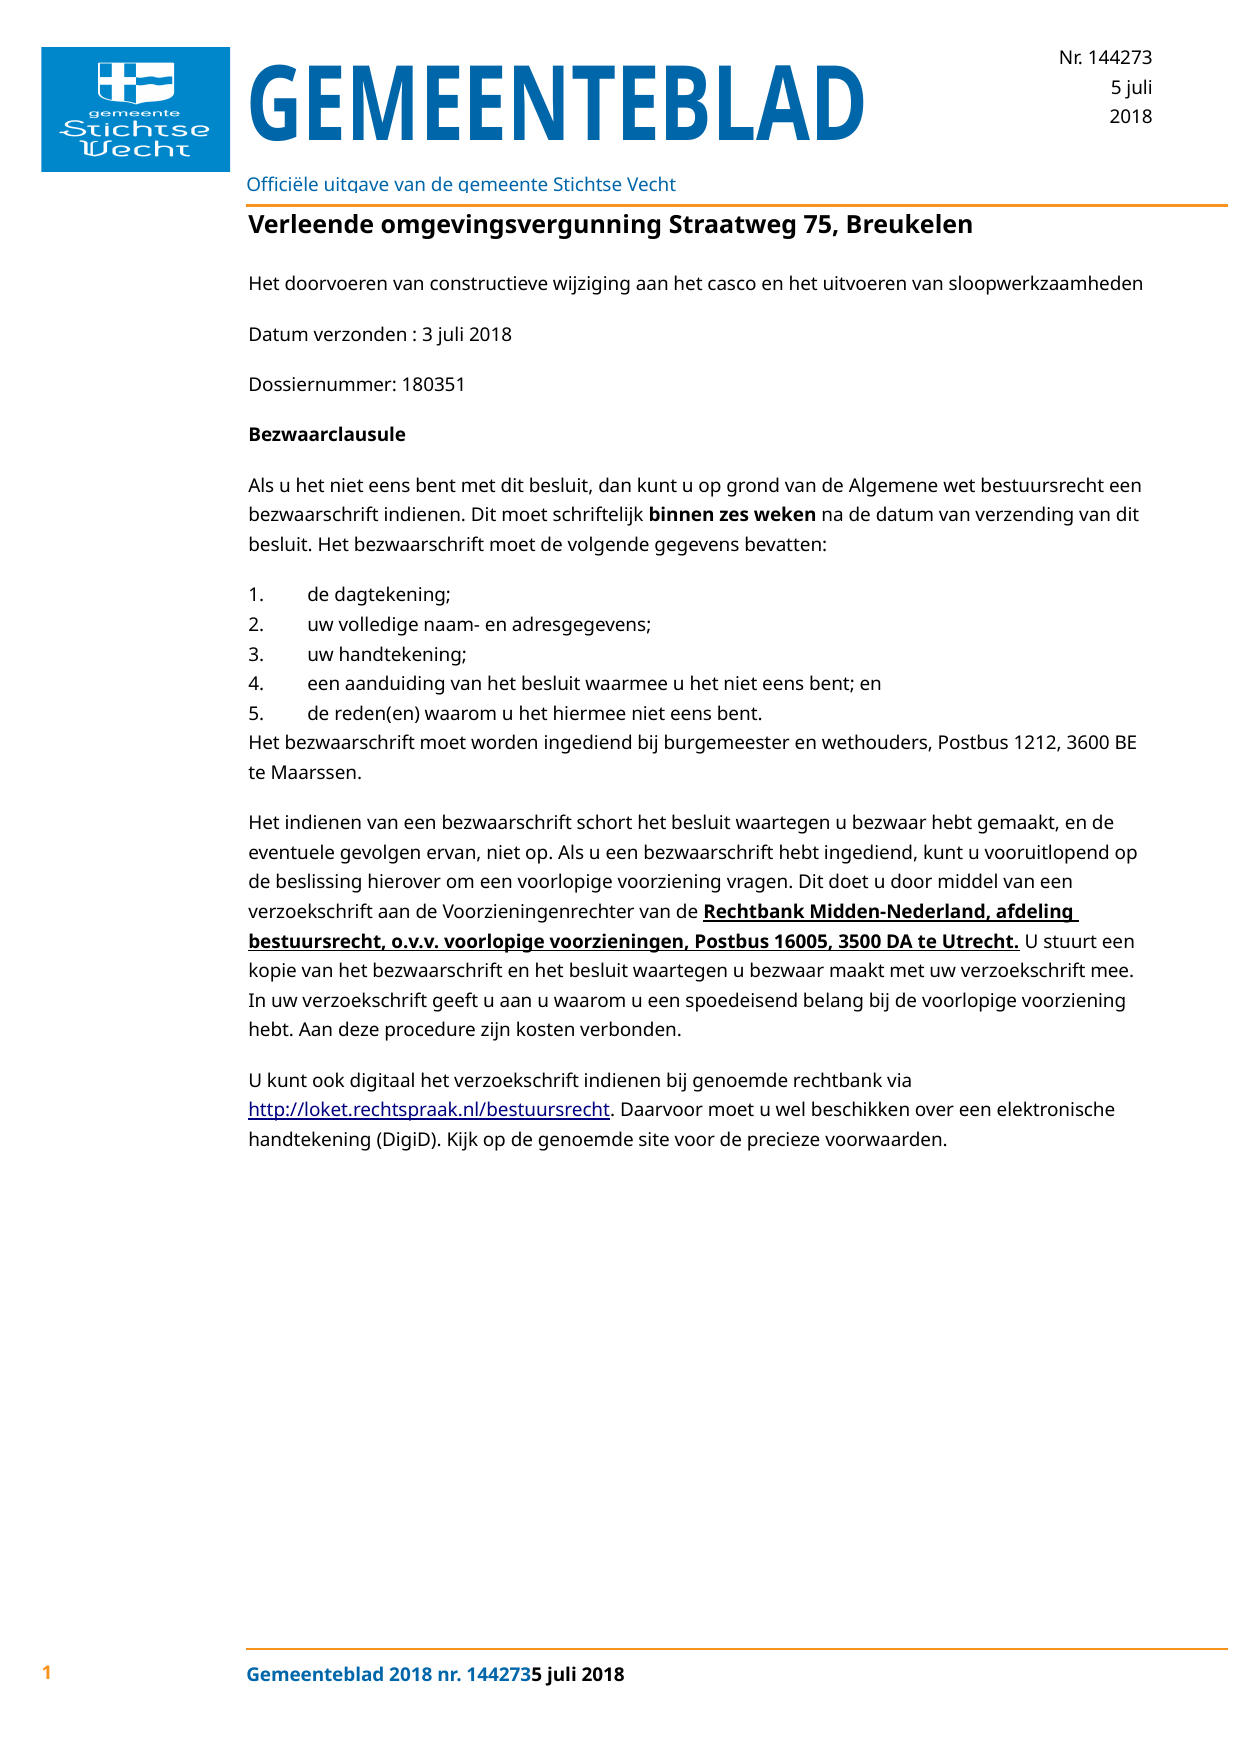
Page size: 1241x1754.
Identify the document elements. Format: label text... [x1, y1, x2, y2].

list een aanduiding van het besluit waarmee u het niet eens bent; en [248, 670, 1152, 696]
text Datum verzonden : 3 juli 2018 [248, 321, 1152, 346]
list uw volledige naam- en adresgegevens; [248, 611, 1152, 637]
list de reden(en) waarom u het hiermee niet eens bent. [248, 700, 1152, 726]
picture [99, 63, 135, 101]
list uw handtekening; [248, 641, 1152, 666]
text Als u het niet eens bent met dit besluit, dan kunt u op grond van de Algemene wet bestuursrecht een bezwaarschrift indienen. Dit moet schriftelijk binnen zes weken na de datum van verzending van dit besluit. Het bezwaarschrift moet de volgende gegevens bevatten: [248, 472, 1152, 557]
list de dagtekening; [248, 582, 1152, 607]
text U kunt ook digitaal het verzoekschrift indienen bij genoemde rechtbank via http://loket.rechtspraak.nl/bestuursrecht. Daarvoor moet u wel beschikken over een elektronische handtekening (DigiD). Kijk op de genoemde site voor de precieze voorwaarden. [248, 1067, 1152, 1152]
picture [137, 63, 174, 103]
text Bezwaarclausule [248, 422, 1152, 447]
text Verleende omgevingsvergunning Straatweg 75, Breukelen [248, 207, 1152, 241]
text Dossiernummer: 180351 [248, 371, 1152, 397]
text Het indienen van een bezwaarschrift schort het besluit waartegen u bezwaar hebt gemaakt, en de eventuele gevolgen ervan, niet op. Als u een bezwaarschrift hebt ingediend, kunt u vooruitlopend op de beslissing hierover om een voorlopige voorziening vragen. Dit doet u door middel van een verzoekschrift aan de Voorzieningenrechter van de Rechtbank Midden-Nederland, afdeling bestuursrecht, o.v.v. voorlopige voorzieningen, Postbus 16005, 3500 DA te Utrecht. U stuurt een kopie van het bezwaarschrift en het besluit waartegen u bezwaar maakt met uw verzoekschrift mee. In uw verzoekschrift geeft u aan u waarom u een spoedeisend belang bij de voorlopige voorziening hebt. Aan deze procedure zijn kosten verbonden. [248, 809, 1152, 1042]
text Het bezwaarschrift moet worden ingediend bij burgemeester en wethouders, Postbus 1212, 3600 BE te Maarssen. [248, 729, 1152, 785]
text Het doorvoeren van constructieve wijziging aan het casco en het uitvoeren van sloopwerkzaamheden [248, 270, 1152, 296]
